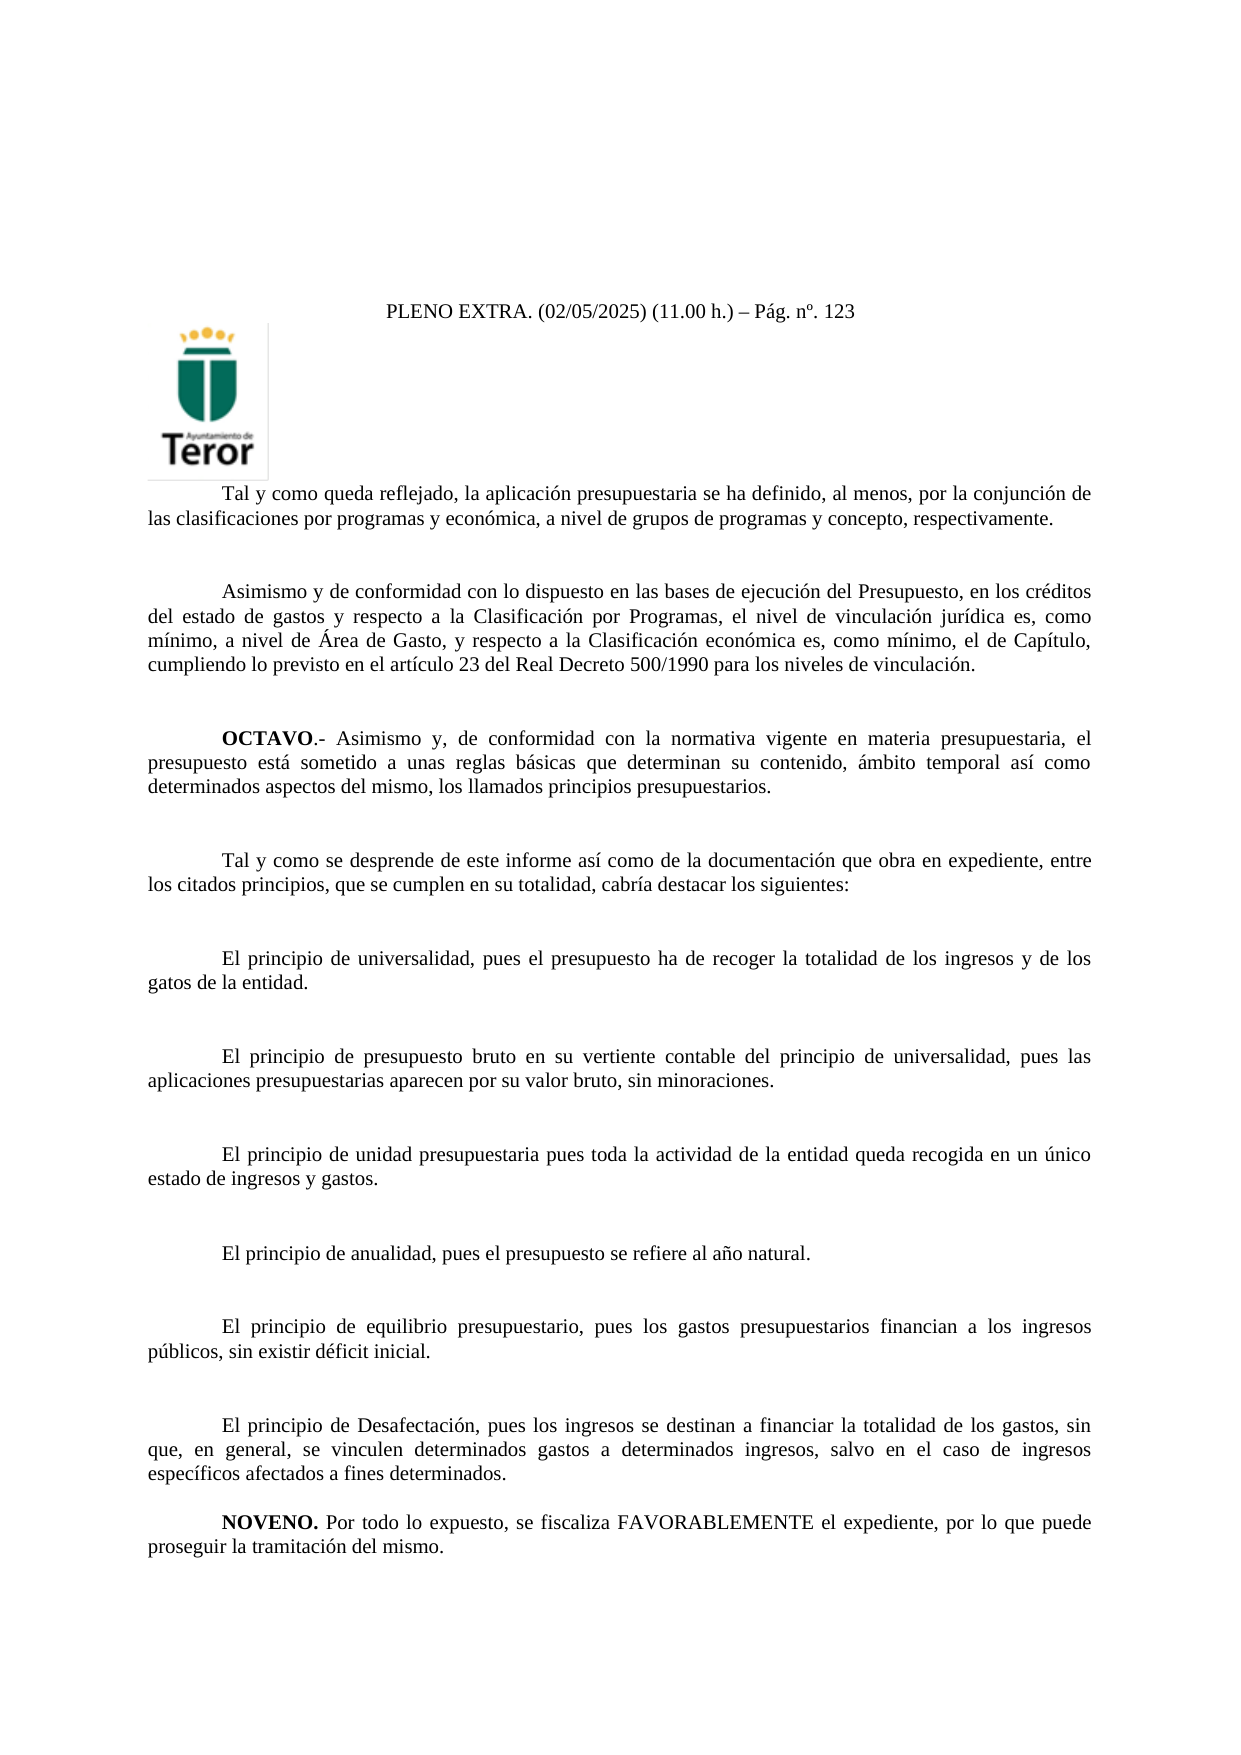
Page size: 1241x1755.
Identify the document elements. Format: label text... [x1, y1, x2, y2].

text El principio de anualidad, pues el presupuesto se refiere al año natural. [148, 1240, 1093, 1264]
text NOVENO. Por todo lo expuesto, se fiscaliza FAVORABLEMENTE el expediente, por lo que puede proseguir la tramitación del mismo. [148, 1510, 1093, 1558]
text El principio de presupuesto bruto en su vertiente contable del principio de universalidad, pues las aplicaciones presupuestarias aparecen por su valor bruto, sin minoraciones. [148, 1044, 1093, 1092]
text El principio de universalidad, pues el presupuesto ha de recoger la totalidad de los ingresos y de los gatos de la entidad. [148, 946, 1093, 994]
text El principio de equilibrio presupuestario, pues los gastos presupuestarios financian a los ingresos públicos, sin existir déficit inicial. [148, 1314, 1093, 1363]
text OCTAVO.- Asimismo y, de conformidad con la normativa vigente en materia presupuestaria, el presupuesto está sometido a unas reglas básicas que determinan su contenido, ámbito temporal así como determinados aspectos del mismo, los llamados principios presupuestarios. [148, 726, 1093, 798]
text El principio de unidad presupuestaria pues toda la actividad de la entidad queda recogida en un único estado de ingresos y gastos. [148, 1142, 1093, 1190]
text El principio de Desafectación, pues los ingresos se destinan a financiar la totalidad de los gastos, sin que, en general, se vinculen determinados gastos a determinados ingresos, salvo en el caso de ingresos específicos afectados a fines determinados. [148, 1413, 1093, 1485]
text Asimismo y de conformidad con lo dispuesto en las bases de ejecución del Presupuesto, en los créditos del estado de gastos y respecto a la Clasificación por Programas, el nivel de vinculación jurídica es, como mínimo, a nivel de Área de Gasto, y respecto a la Clasificación económica es, como mínimo, el de Capítulo, cumpliendo lo previsto en el artículo 23 del Real Decreto 500/1990 para los niveles de vinculación. [148, 579, 1093, 676]
text Tal y como queda reflejado, la aplicación presupuestaria se ha definido, al menos, por la conjunción de las clasificaciones por programas y económica, a nivel de grupos de programas y concepto, respectivamente. [148, 481, 1093, 529]
text Tal y como se desprende de este informe así como de la documentación que obra en expediente, entre los citados principios, que se cumplen en su totalidad, cabría destacar los siguientes: [148, 848, 1093, 896]
